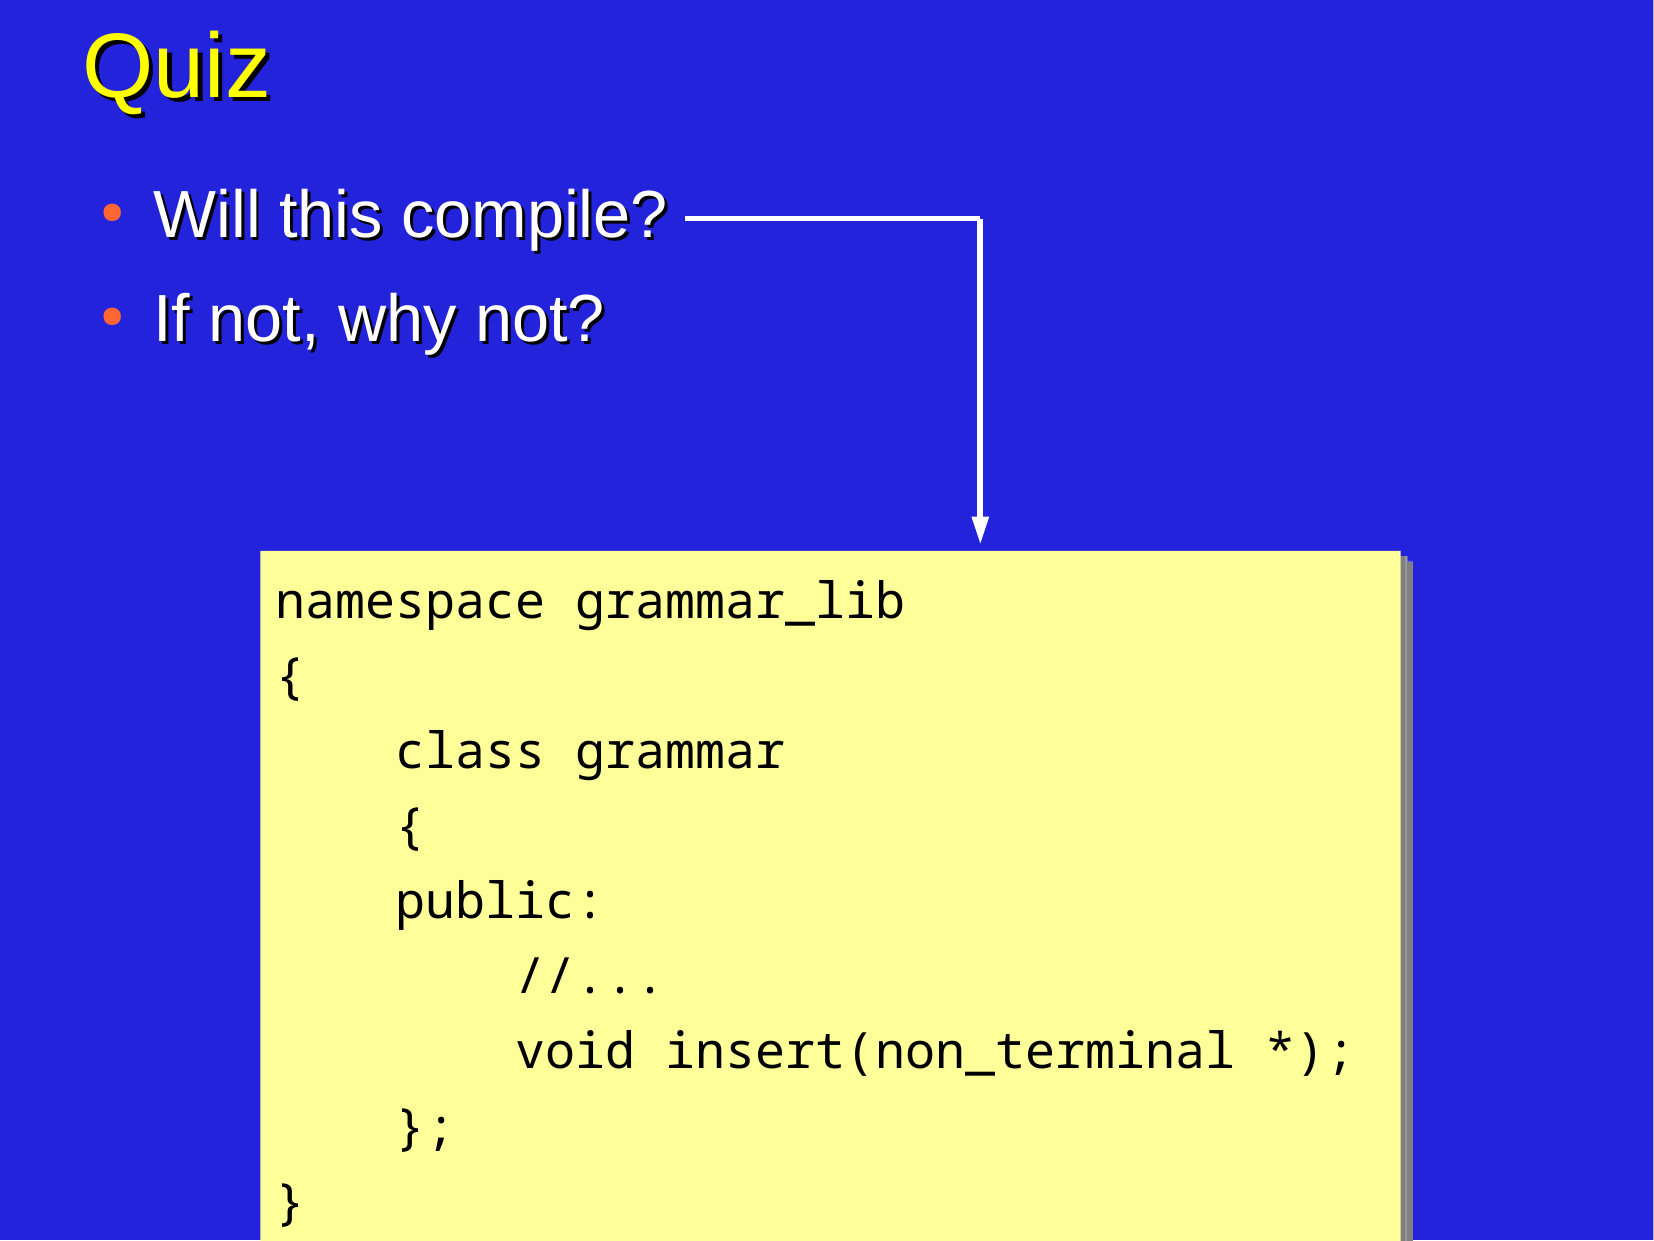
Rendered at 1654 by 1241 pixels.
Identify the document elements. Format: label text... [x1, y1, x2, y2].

text_box namespace grammar_lib { class grammar { public: //... void insert(non_terminal *); }; } [260, 550, 1401, 1241]
title Quiz [82, 2, 1571, 130]
list Will this compile? If not, why not? [82, 177, 1571, 1182]
